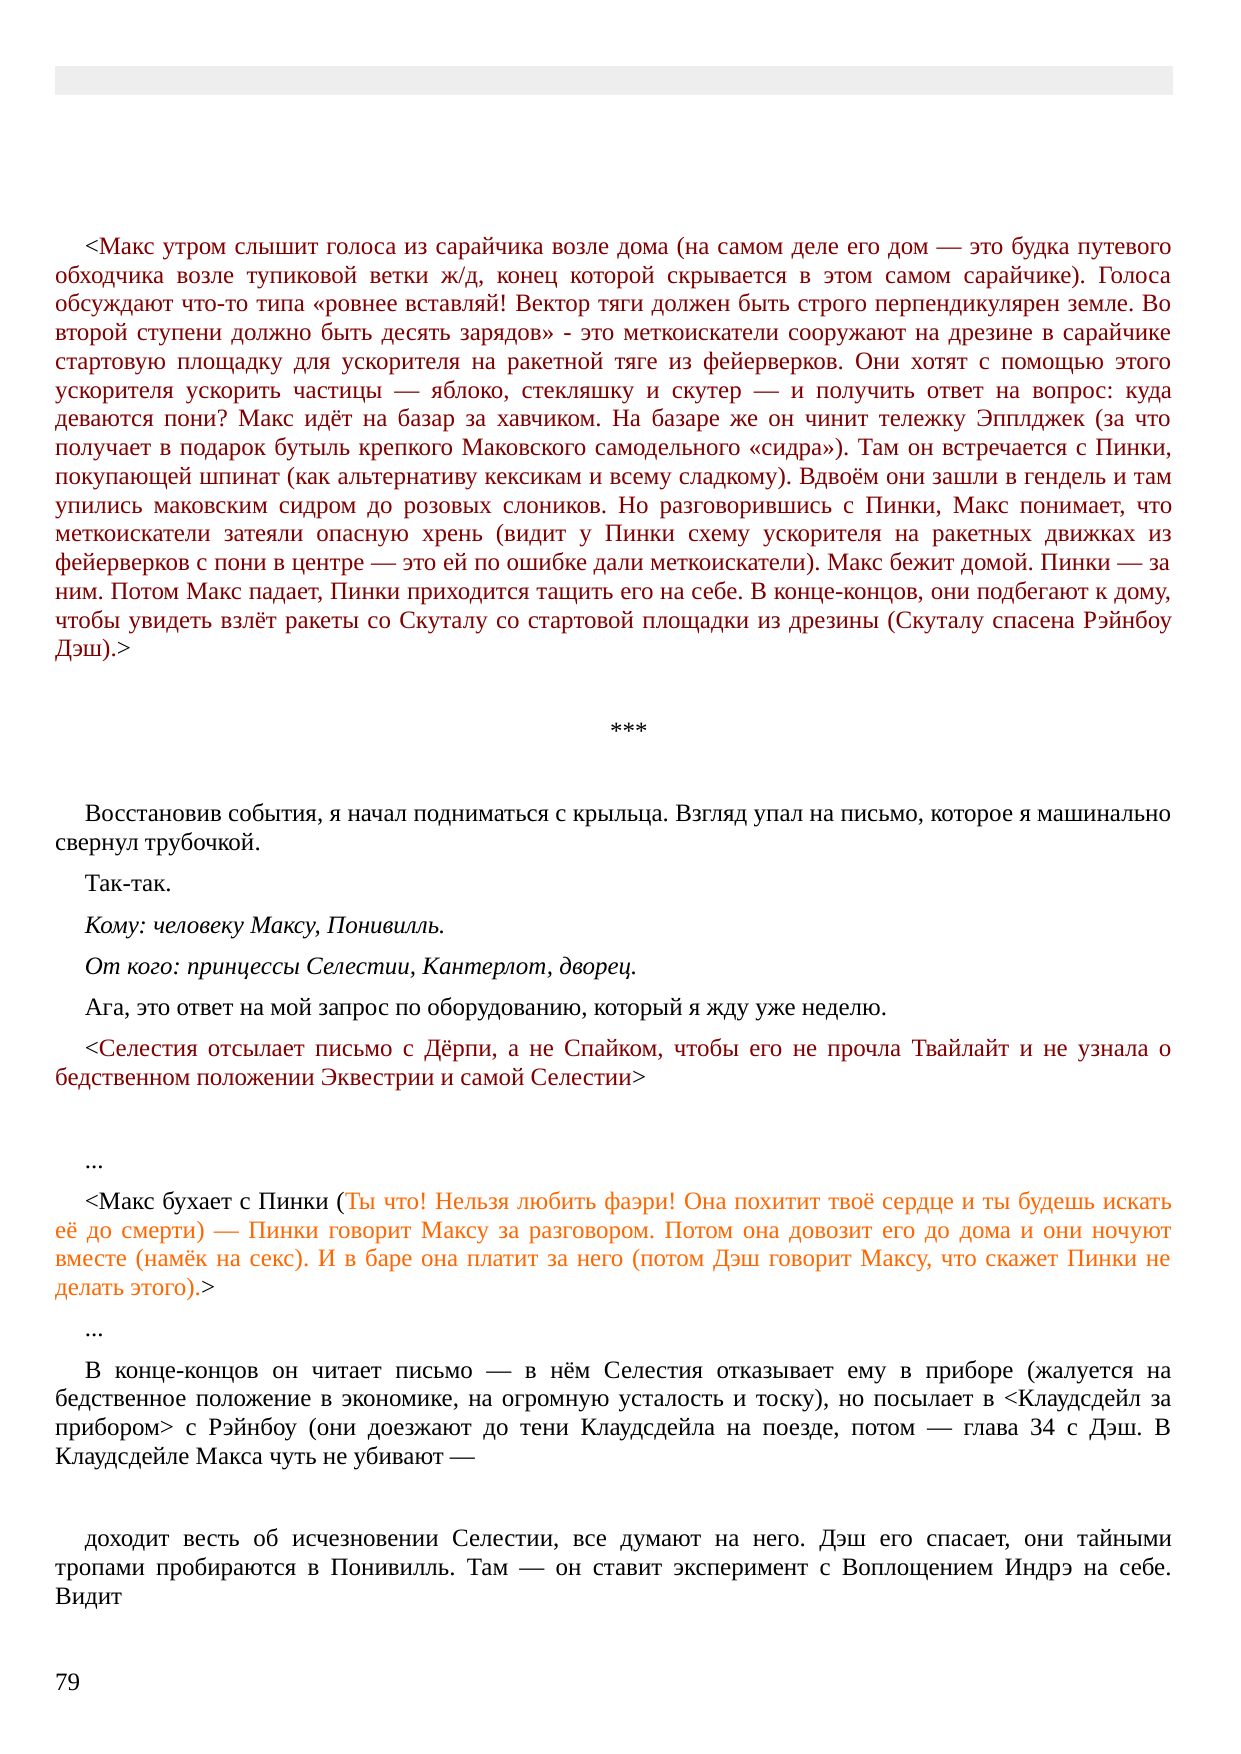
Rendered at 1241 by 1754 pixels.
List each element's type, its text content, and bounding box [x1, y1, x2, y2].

text Так-так. [55, 868, 1173, 897]
text Восстановив события, я начал подниматься с крыльца. Взгляд упал на письмо, которое я машинально свернул трубочкой. [55, 798, 1173, 856]
text Кому: человеку Максу, Понивилль. [55, 910, 1173, 938]
text <Макс бухает с Пинки (Ты что! Нельзя любить фаэри! Она похитит твоё сердце и ты будешь искать её до смерти) — Пинки говорит Максу за разговором. Потом она довозит его до дома и они ночуют вместе (намёк на секс). И в баре она платит за него (потом Дэш говорит Максу, что скажет Пинки не делать этого).> [55, 1186, 1173, 1301]
text *** [55, 716, 1173, 745]
text От кого: принцессы Селестии, Кантерлот, дворец. [55, 951, 1173, 980]
text доходит весть об исчезновении Селестии, все думают на него. Дэш его спасает, они тайными тропами пробираются в Понивилль. Там — он ставит эксперимент с Воплощением Индрэ на себе. Видит [55, 1523, 1173, 1610]
text Ага, это ответ на мой запрос по оборудованию, который я жду уже неделю. [55, 992, 1173, 1021]
text <Селестия отсылает письмо с Дёрпи, а не Спайком, чтобы его не прочла Твайлайт и не узнала о бедственном положении Эквестрии и самой Селестии> [55, 1033, 1173, 1091]
text <Макс утром слышит голоса из сарайчика возле дома (на самом деле его дом — это будка путевого обходчика возле тупиковой ветки ж/д, конец которой скрывается в этом самом сарайчике). Голоса обсуждают что-то типа «ровнее вставляй! Вектор тяги должен быть строго перпендикулярен земле. Во второй ступени должно быть десять зарядов» - это меткоискатели сооружают на дрезине в сарайчике стартовую площадку для ускорителя на ракетной тяге из фейерверков. Они хотят с помощью этого ускорителя ускорить частицы — яблоко, стекляшку и скутер — и получить ответ на вопрос: куда деваются пони? Макс идёт на базар за хавчиком. На базаре же он чинит тележку Эпплджек (за что получает в подарок бутыль крепкого Маковского самодельного «сидра»). Там он встречается с Пинки, покупающей шпинат (как альтернативу кексикам и всему сладкому). Вдвоём они зашли в гендель и там упились маковским сидром до розовых слоников. Но разговорившись с Пинки, Макс понимает, что меткоискатели затеяли опасную хрень (видит у Пинки схему ускорителя на ракетных движках из фейерверков с пони в центре — это ей по ошибке дали меткоискатели). Макс бежит домой. Пинки — за ним. Потом Макс падает, Пинки приходится тащить его на себе. В конце-концов, они подбегают к дому, чтобы увидеть взлёт ракеты со Скуталу со стартовой площадки из дрезины (Скуталу спасена Рэйнбоу Дэш).> [55, 231, 1173, 662]
text ... [55, 1145, 1173, 1173]
text В конце-концов он читает письмо — в нём Селестия отказывает ему в приборе (жалуется на бедственное положение в экономике, на огромную усталость и тоску), но посылает в <Клаудсдейл за прибором> с Рэйнбоу (они доезжают до тени Клаудсдейла на поезде, потом — глава 34 с Дэш. В Клаудсдейле Макса чуть не убивают — [55, 1355, 1173, 1470]
text ... [55, 1313, 1173, 1342]
